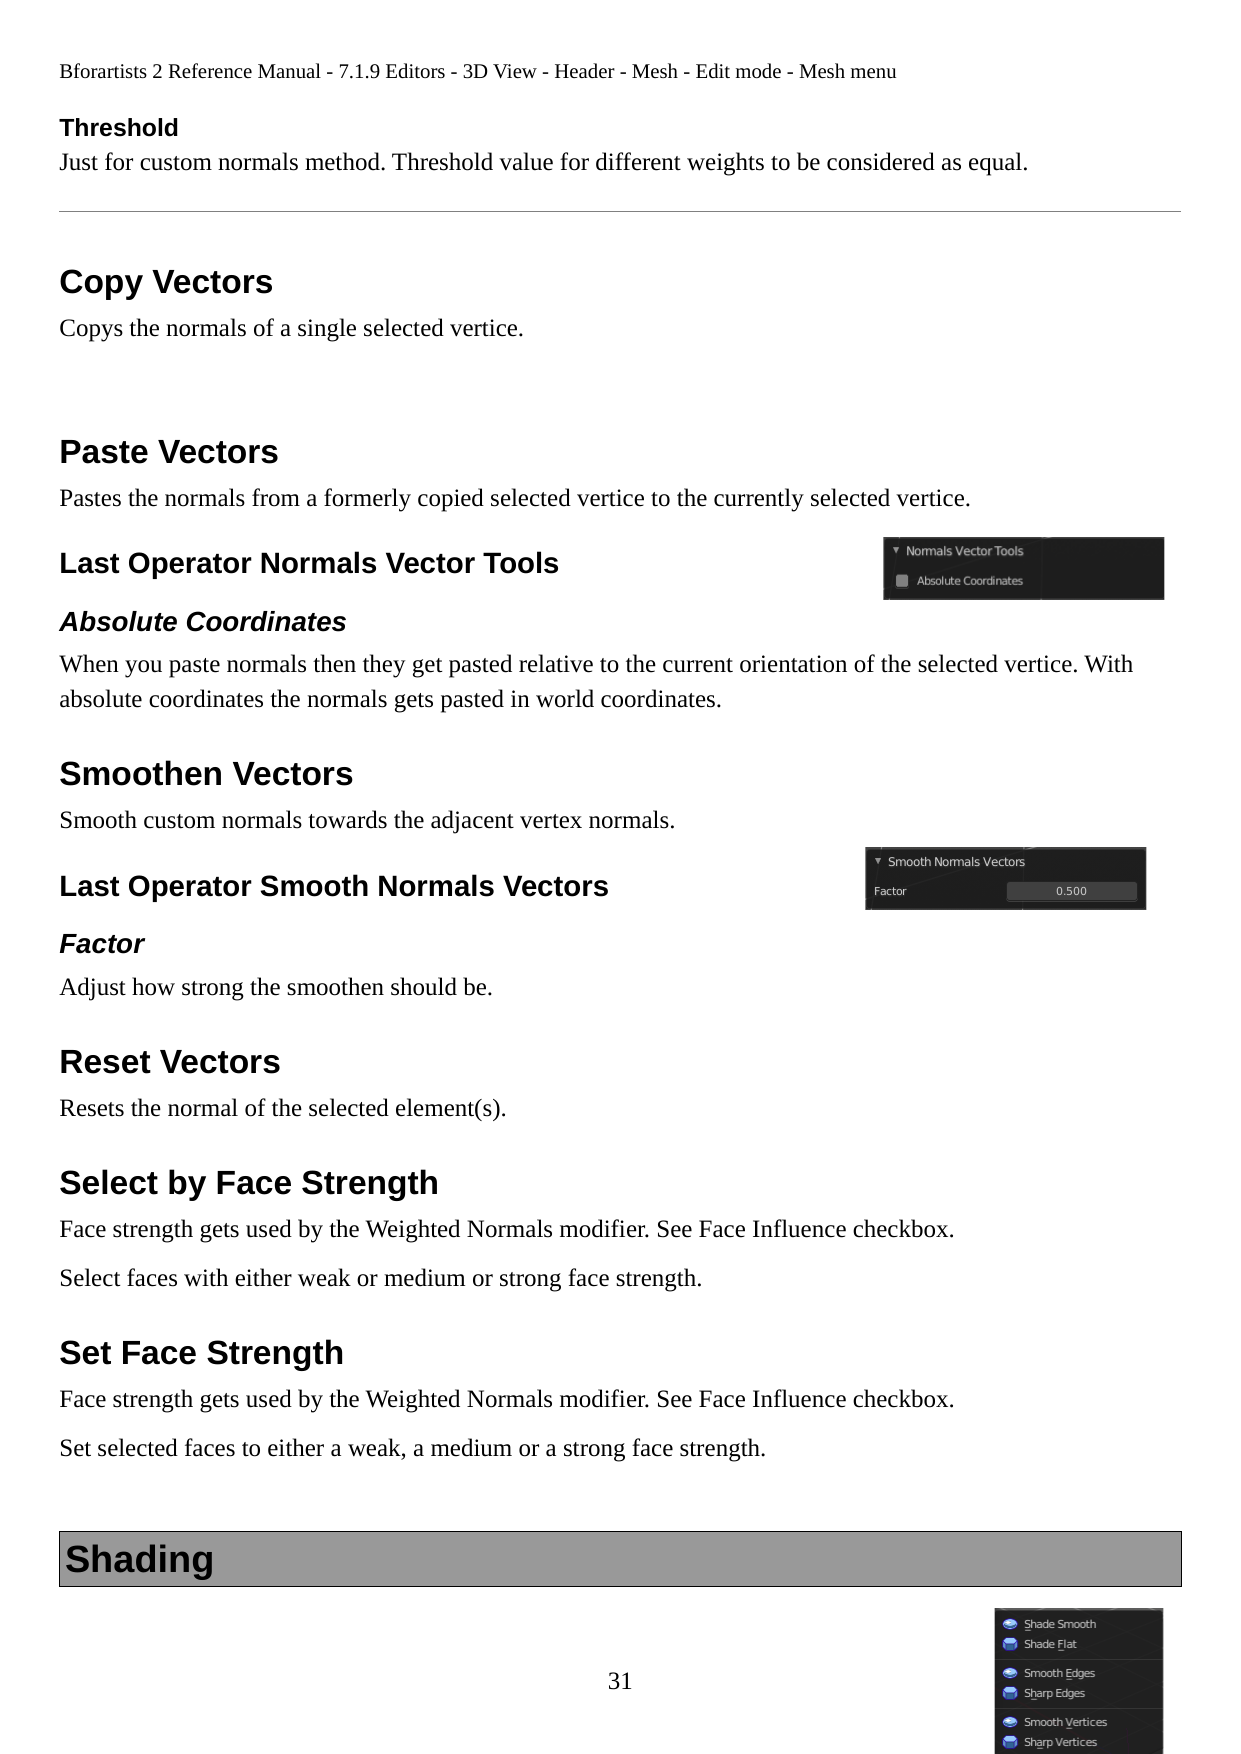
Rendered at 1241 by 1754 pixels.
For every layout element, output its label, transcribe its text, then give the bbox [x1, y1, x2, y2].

text When you paste normals then they get pasted relative to the current orientation of the selected vertice. With absolute coordinates the normals gets pasted in world coordinates. [59, 649, 1181, 713]
subtitle Last Operator Smooth Normals Vectors [59, 869, 865, 902]
subtitle Set Face Strength [59, 1333, 1181, 1371]
text Just for custom normals method. Threshold value for different weights to be considered as equal. [59, 147, 1181, 176]
subtitle Paste Vectors [59, 432, 1181, 470]
picture [883, 537, 1165, 600]
subtitle Reset Vectors [59, 1042, 1181, 1080]
subtitle Threshold [59, 113, 1181, 141]
picture [994, 1608, 1164, 1754]
subtitle Last Operator Normals Vector Tools [59, 546, 883, 580]
subtitle Smoothen Vectors [59, 754, 1181, 792]
subtitle Factor [59, 927, 1181, 959]
text Set selected faces to either a weak, a medium or a strong face strength. [59, 1433, 1181, 1462]
text Select faces with either weak or medium or strong face strength. [59, 1263, 1181, 1292]
text Pastes the normals from a formerly copied selected vertice to the currently selected vertice. [59, 483, 1181, 511]
text Face strength gets used by the Weighted Normals modifier. See Face Influence checkbox. [59, 1384, 1181, 1413]
text Copys the normals of a single selected vertice. [59, 313, 1181, 341]
subtitle Select by Face Strength [59, 1163, 1181, 1201]
picture [865, 847, 1147, 910]
subtitle Absolute Coordinates [59, 605, 1181, 637]
text Smooth custom normals towards the adjacent vertex normals. [59, 805, 1181, 834]
subtitle [1147, 869, 1181, 902]
text Adjust how strong the smoothen should be. [59, 972, 1181, 1001]
table_header Shading [60, 1532, 1181, 1586]
subtitle Copy Vectors [59, 261, 1181, 300]
text Face strength gets used by the Weighted Normals modifier. See Face Influence checkbox. [59, 1214, 1181, 1243]
text Resets the normal of the selected element(s). [59, 1093, 1181, 1122]
